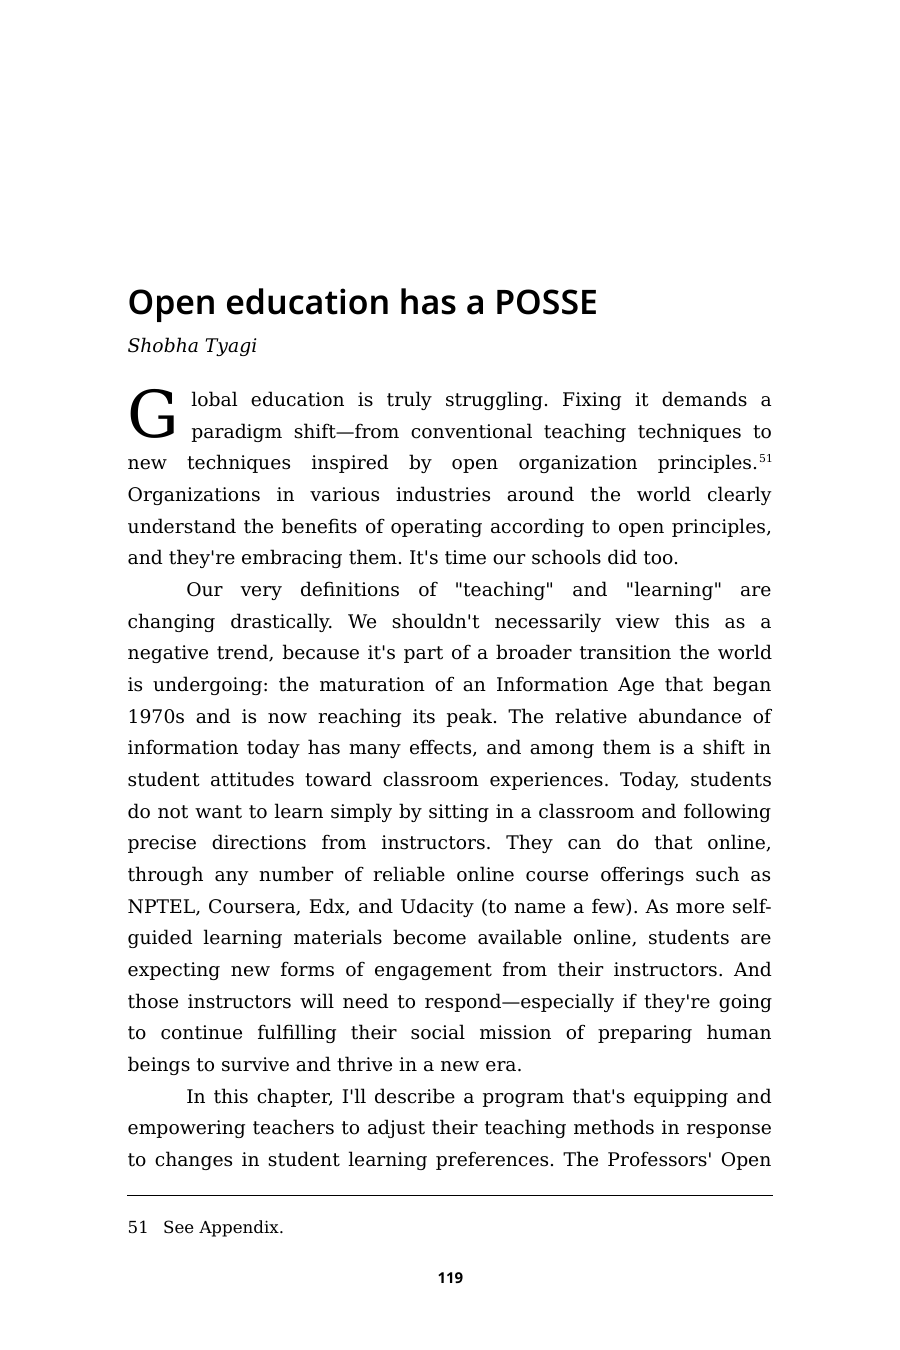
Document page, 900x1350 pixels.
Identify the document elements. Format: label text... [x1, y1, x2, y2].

subtitle Open education has a POSSE [127, 283, 772, 322]
text Global education is truly struggling. Fixing it demands a paradigm shift—from conventional teaching techniques to new techniques inspired by open organization principles. Organizations in various industries around the world clearly understand the benefits of operating according to open principles, and they're embracing them. It's time our schools did too. [127, 389, 772, 569]
text Our very definitions of "teaching" and "learning" are changing drastically. We shouldn't necessarily view this as a negative trend, because it's part of a broader transition the world is undergoing: the maturation of an Information Age that began 1970s and is now reaching its peak. The relative abundance of information today has many effects, and among them is a shift in student attitudes toward classroom experiences. Today, students do not want to learn simply by sitting in a classroom and following precise directions from instructors. They can do that online, through any number of reliable online course offerings such as NPTEL, Coursera, Edx, and Udacity (to name a few). As more self-guided learning materials become available online, students are expecting new forms of engagement from their instructors. And those instructors will need to respond—especially if they're going to continue fulfilling their social mission of preparing human beings to survive and thrive in a new era. [127, 579, 772, 1076]
text See Appendix. [127, 1218, 772, 1237]
text In this chapter, I'll describe a program that's equipping and empowering teachers to adjust their teaching methods in response to changes in student learning preferences. The Professors' Open [127, 1086, 772, 1171]
text Shobha Tyagi [127, 335, 772, 357]
